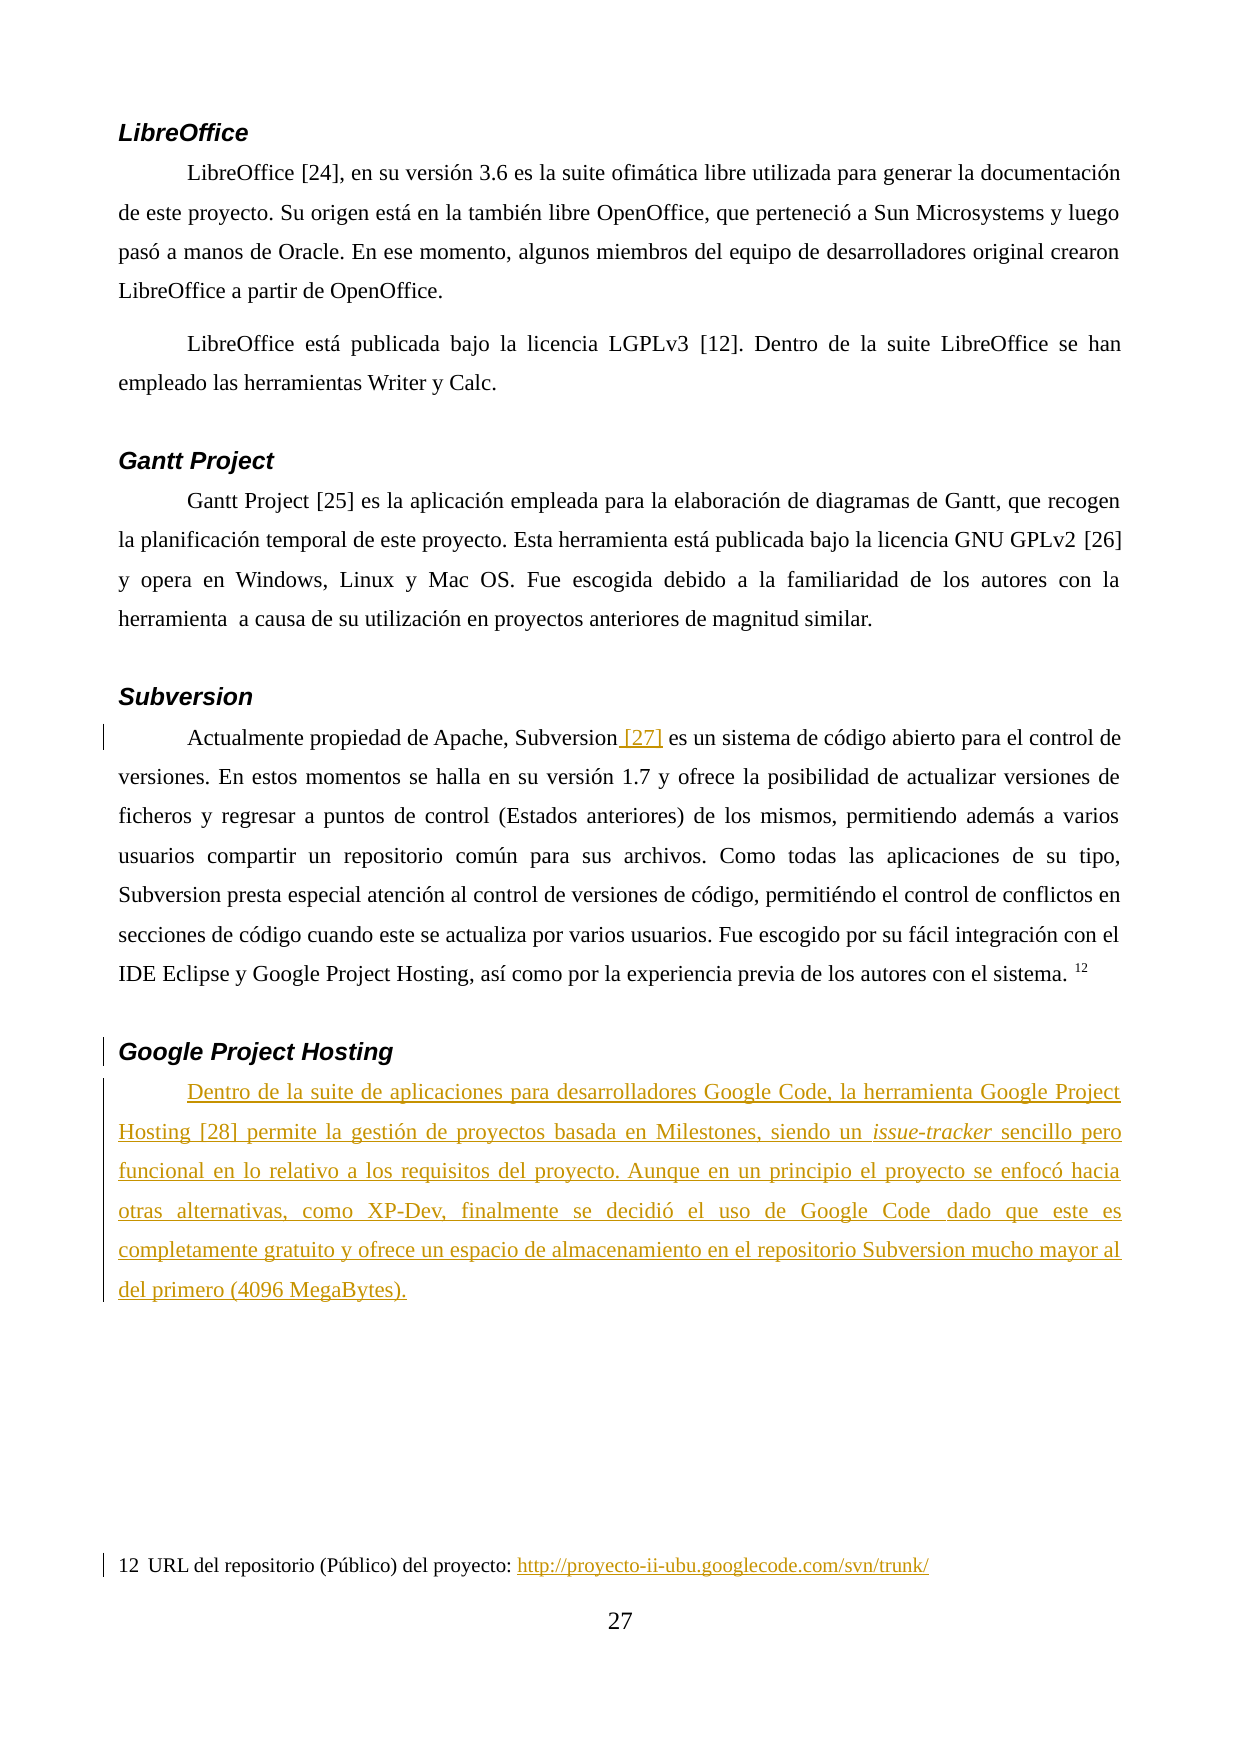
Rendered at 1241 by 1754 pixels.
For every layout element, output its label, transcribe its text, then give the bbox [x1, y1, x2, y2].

text LibreOffice está publicada bajo la licencia LGPLv3 [12]. Dentro de la suite LibreOffice se han empleado las herramientas Writer y Calc. [118, 329, 1122, 395]
text Gantt Project [25] es la aplicación empleada para la elaboración de diagramas de Gantt, que recogen la planificación temporal de este proyecto. Esta herramienta está publicada bajo la licencia GNU GPLv2 [26] y opera en Windows, Linux y Mac OS. Fue escogida debido a la familiaridad de los autores con la herramienta a causa de su utilización en proyectos anteriores de magnitud similar. [118, 487, 1122, 632]
text URL del repositorio (Público) del proyecto: http://proyecto-ii-ubu.googlecode.com/svn/trunk/ [118, 1553, 1122, 1577]
text funcional en lo relativo a los requisitos del proyecto. Aunque en un principio el proyecto se enfocó hacia otras alternativas, como XP-Dev, finalmente se decidió el uso de Google Code dado que este es [118, 1142, 1122, 1220]
text Dentro de la suite de aplicaciones para desarrolladores Google Code, la herramienta Google Project Hosting [28] permite la gestión de proyectos basada en Milestones, siendo un issue-tracker sencillo pero [118, 1078, 1122, 1141]
subtitle LibreOffice [118, 118, 1122, 147]
subtitle Gantt Project [118, 446, 1122, 474]
text Actualmente propiedad de Apache, Subversion [27] es un sistema de código abierto para el control de versiones. En estos momentos se halla en su versión 1.7 y ofrece la posibilidad de actualizar versiones de ficheros y regresar a puntos de control (Estados anteriores) de los mismos, permitiendo además a varios usuarios compartir un repositorio común para sus archivos. Como todas las aplicaciones de su tipo, Subversion presta especial atención al control de versiones de código, permitiéndo el control de conflictos en secciones de código cuando este se actualiza por varios usuarios. Fue escogido por su fácil integración con el IDE Eclipse y Google Project Hosting, así como por la experiencia previa de los autores con el sistema. [118, 723, 1122, 987]
subtitle Google Project Hosting [118, 1037, 1122, 1066]
text LibreOffice [24], en su versión 3.6 es la suite ofimática libre utilizada para generar la documentación de este proyecto. Su origen está en la también libre OpenOffice, que perteneció a Sun Microsystems y luego pasó a manos de Oracle. En ese momento, algunos miembros del equipo de desarrolladores original crearon LibreOffice a partir de OpenOffice. [118, 159, 1122, 304]
text del primero (4096 MegaBytes). [118, 1260, 1122, 1302]
text completamente gratuito y ofrece un espacio de almacenamiento en el repositorio Subversion mucho mayor al [118, 1221, 1122, 1259]
subtitle Subversion [118, 682, 1122, 711]
